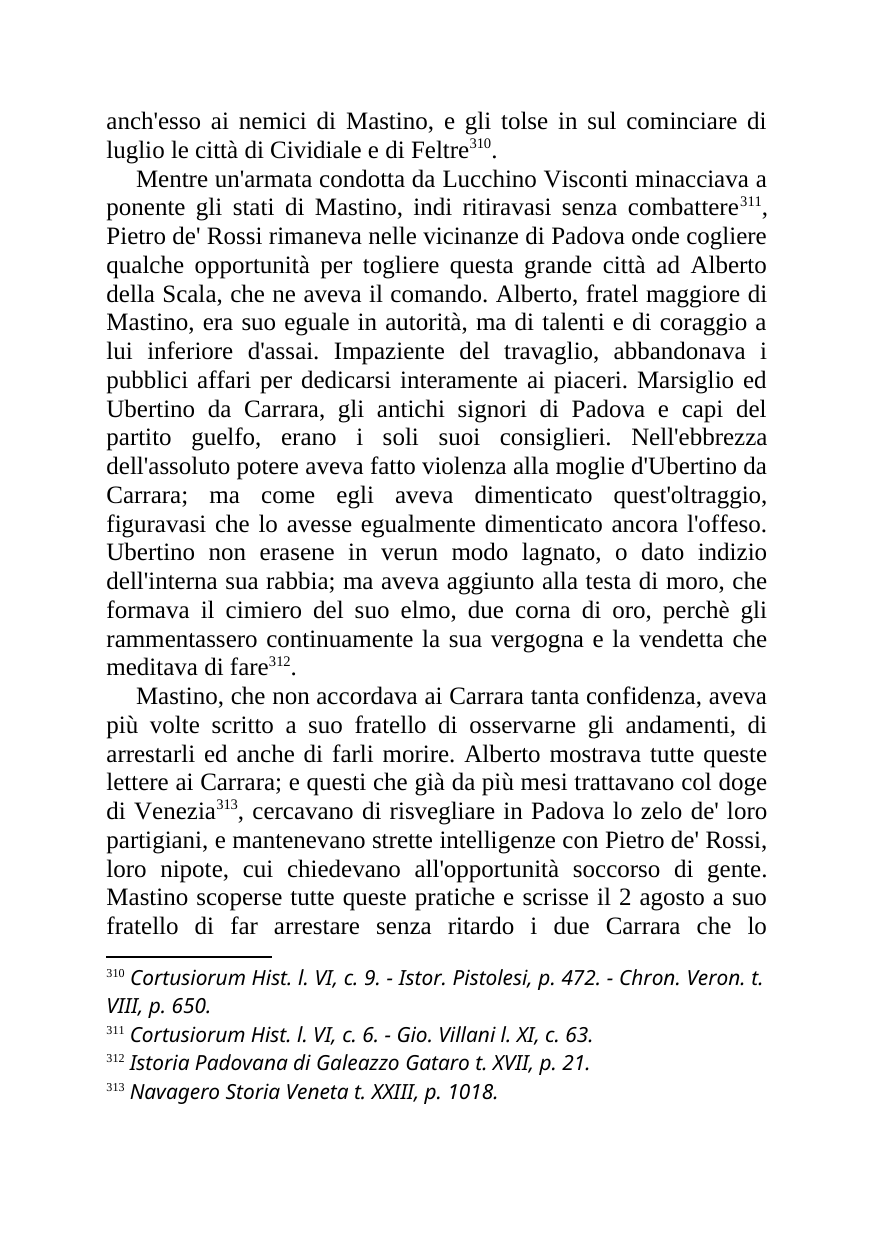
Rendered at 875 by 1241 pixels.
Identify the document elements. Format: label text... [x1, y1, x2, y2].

text Mentre un'armata condotta da Lucchino Visconti minacciava a ponente gli stati di Mastino, indi ritiravasi senza combattere, Pietro de' Rossi rimaneva nelle vicinanze di Padova onde cogliere qualche opportunità per togliere questa grande città ad Alberto della Scala, che ne aveva il comando. Alberto, fratel maggiore di Mastino, era suo eguale in autorità, ma di talenti e di coraggio a lui inferiore d'assai. Impaziente del travaglio, abbandonava i pubblici affari per dedicarsi interamente ai piaceri. Marsiglio ed Ubertino da Carrara, gli antichi signori di Padova e capi del partito guelfo, erano i soli suoi consiglieri. Nell'ebbrezza dell'assoluto potere aveva fatto violenza alla moglie d'Ubertino da Carrara; ma come egli aveva dimenticato quest'oltraggio, figuravasi che lo avesse egualmente dimenticato ancora l'offeso. Ubertino non erasene in verun modo lagnato, o dato indizio dell'interna sua rabbia; ma aveva aggiunto alla testa di moro, che formava il cimiero del suo elmo, due corna di oro, perchè gli rammentassero continuamente la sua vergogna e la vendetta che meditava di fare. [106, 164, 768, 681]
text Mastino, che non accordava ai Carrara tanta confidenza, aveva più volte scritto a suo fratello di osservarne gli andamenti, di arrestarli ed anche di farli morire. Alberto mostrava tutte queste lettere ai Carrara; e questi che già da più mesi trattavano col doge di Venezia, cercavano di risvegliare in Padova lo zelo de' loro partigiani, e mantenevano strette intelligenze con Pietro de' Rossi, loro nipote, cui chiedevano all'opportunità soccorso di gente. Mastino scoperse tutte queste pratiche e scrisse il 2 agosto a suo fratello di far arrestare senza ritardo i due Carrara che lo [106, 681, 768, 940]
text anch'esso ai nemici di Mastino, e gli tolse in sul cominciare di luglio le città di Cividiale e di Feltre. [106, 106, 768, 164]
text Cortusiorum Hist. l. VI, c. 9. - Istor. Pistolesi, p. 472. - Chron. Veron. t. VIII, p. 650. [106, 963, 768, 1020]
text Navagero Storia Veneta t. XXIII, p. 1018. [106, 1077, 768, 1105]
text Cortusiorum Hist. l. VI, c. 6. - Gio. Villani l. XI, c. 63. [106, 1020, 768, 1048]
text Istoria Padovana di Galeazzo Gataro t. XVII, p. 21. [106, 1048, 768, 1077]
